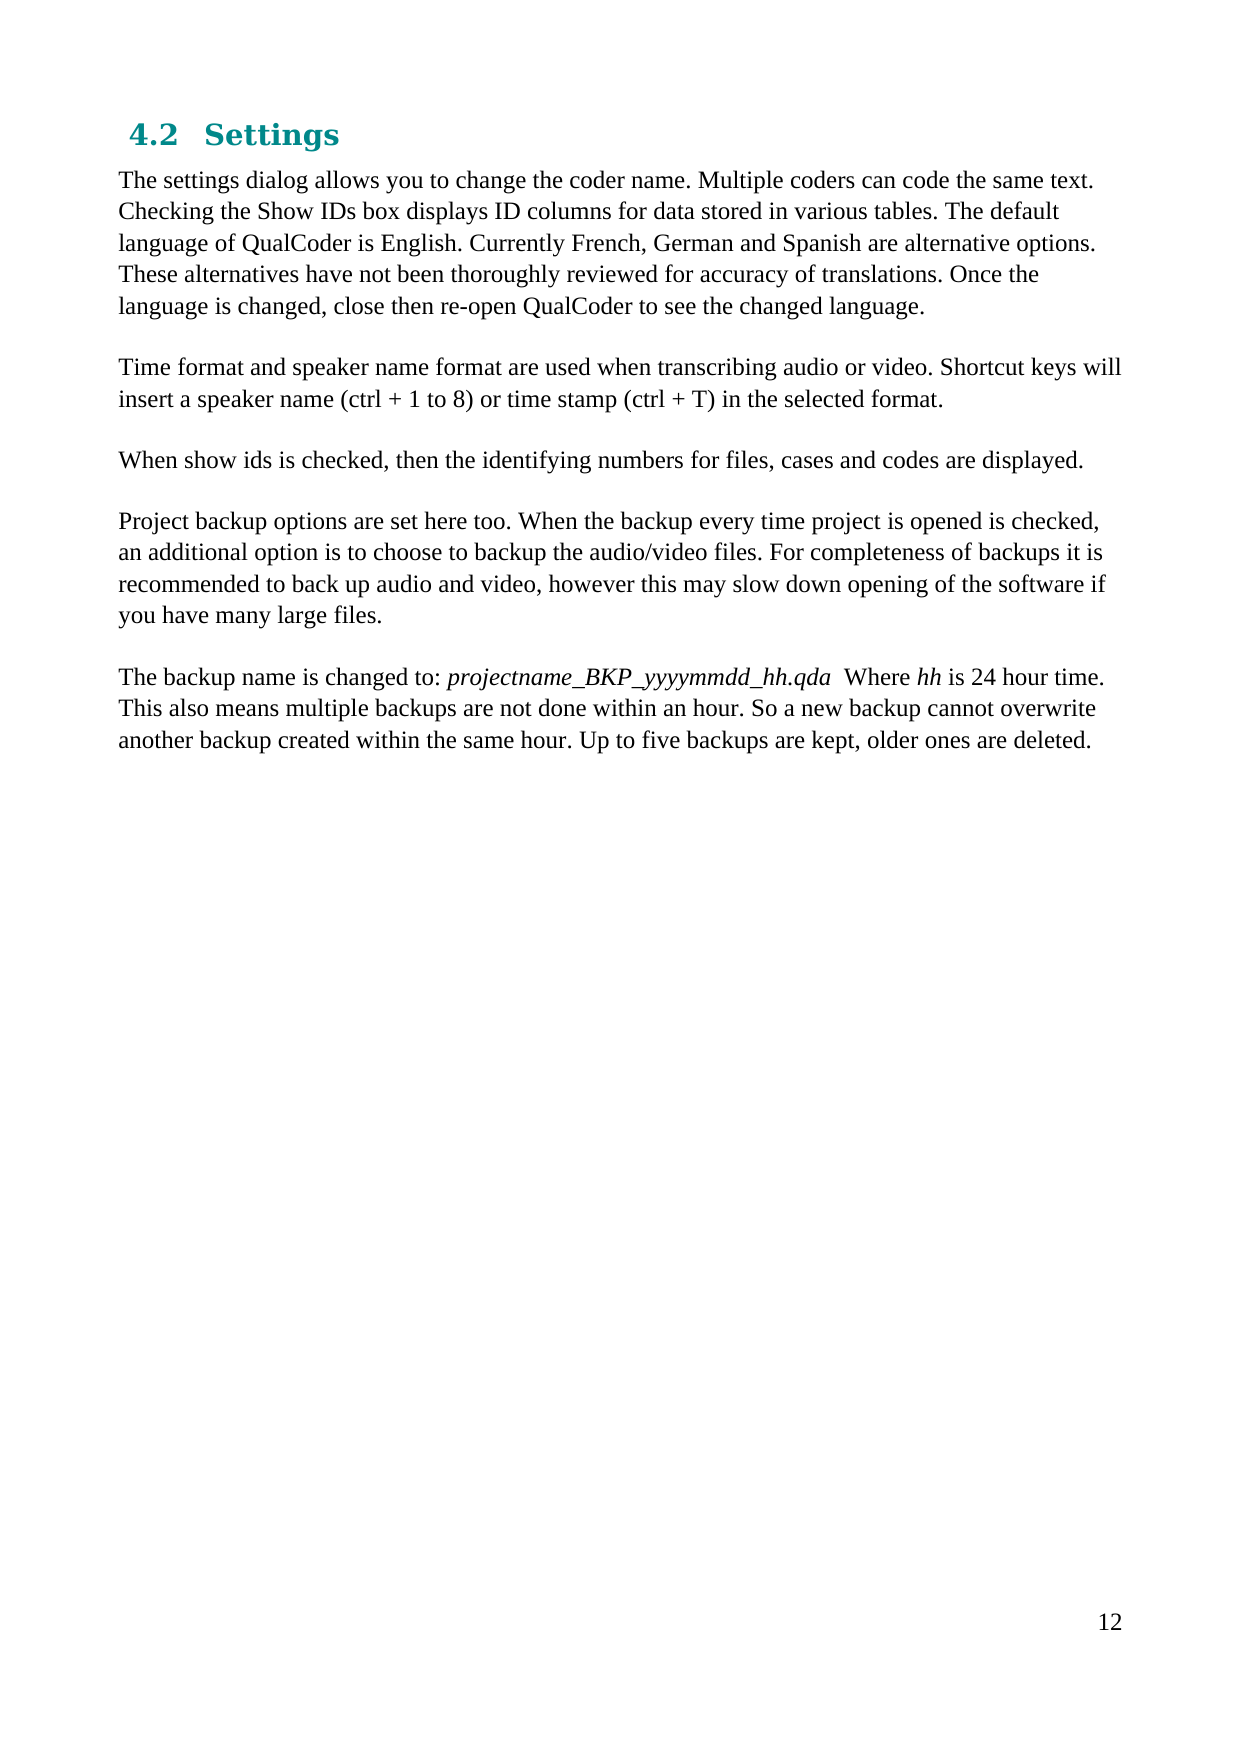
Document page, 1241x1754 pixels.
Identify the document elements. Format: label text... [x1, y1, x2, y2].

text The settings dialog allows you to change the coder name. Multiple coders can code the same text. Checking the Show IDs box displays ID columns for data stored in various tables. The default language of QualCoder is English. Currently French, German and Spanish are alternative options. These alternatives have not been thoroughly reviewed for accuracy of translations. Once the language is changed, close then re-open QualCoder to see the changed language. [118, 165, 1122, 320]
text The backup name is changed to: projectname_BKP_yyyymmdd_hh.qda Where hh is 24 hour time. This also means multiple backups are not done within an hour. So a new backup cannot overwrite another backup created within the same hour. Up to five backups are kept, older ones are deleted. [118, 662, 1122, 753]
text When show ids is checked, then the identifying numbers for files, cases and codes are displayed. [118, 445, 1122, 473]
text Time format and speaker name format are used when transcribing audio or video. Shortcut keys will insert a speaker name (ctrl + 1 to 8) or time stamp (ctrl + T) in the selected format. [118, 352, 1122, 412]
text Project backup options are set here too. When the backup every time project is opened is checked, an additional option is to choose to backup the audio/video files. For completeness of backups it is recommended to back up audio and video, however this may slow down opening of the software if you have many large files. [118, 506, 1122, 629]
subtitle Settings [118, 118, 1122, 152]
